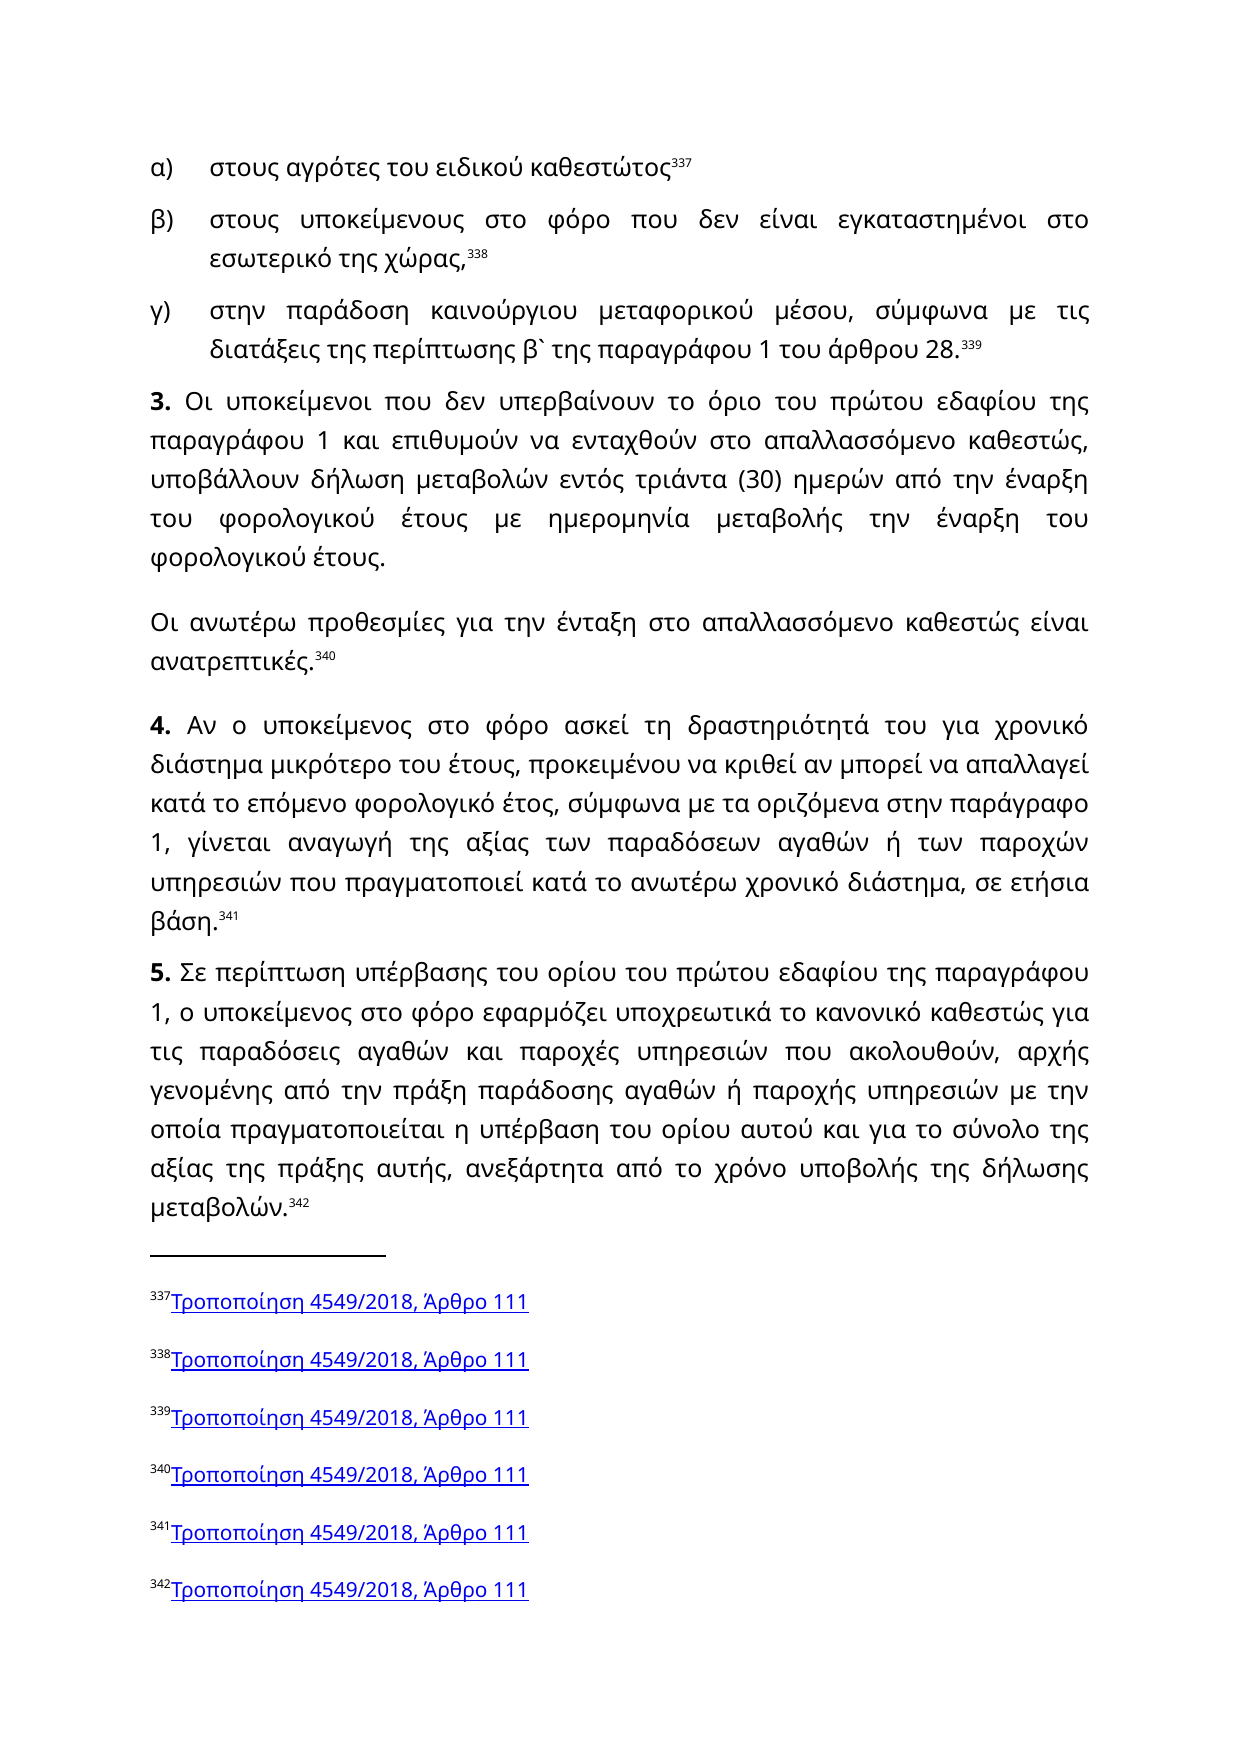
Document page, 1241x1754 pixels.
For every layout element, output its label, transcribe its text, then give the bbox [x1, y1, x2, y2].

list β) στους υποκείμενους στο φόρο που δεν είναι εγκαταστημένοι στο εσωτερικό της χώρας, [150, 202, 1090, 275]
text 4. Αν ο υποκείμενος στο φόρο ασκεί τη δραστηριότητά του για χρονικό διάστημα μικρότερο του έτους, προκειμένου να κριθεί αν μπορεί να απαλλαγεί κατά το επόμενο φορολογικό έτος, σύμφωνα με τα οριζόμενα στην παράγραφο 1, γίνεται αναγωγή της αξίας των παραδόσεων αγαθών ή των παροχών υπηρεσιών που πραγματοποιεί κατά το ανωτέρω χρονικό διάστημα, σε ετήσια βάση. [150, 707, 1090, 937]
text Τροποποίηση 4549/2018, Άρθρο 111 [150, 1518, 1090, 1546]
text 5. Σε περίπτωση υπέρβασης του ορίου του πρώτου εδαφίου της παραγράφου 1, ο υποκείμενος στο φόρο εφαρμόζει υποχρεωτικά το κανονικό καθεστώς για τις παραδόσεις αγαθών και παροχές υπηρεσιών που ακολουθούν, αρχής γενομένης από την πράξη παράδοσης αγαθών ή παροχής υπηρεσιών με την οποία πραγματοποιείται η υπέρβαση του ορίου αυτού και για το σύνολο της αξίας της πράξης αυτής, ανεξάρτητα από το χρόνο υποβολής της δήλωσης μεταβολών. [150, 955, 1090, 1224]
text Τροποποίηση 4549/2018, Άρθρο 111 [150, 1287, 1090, 1316]
text Τροποποίηση 4549/2018, Άρθρο 111 [150, 1403, 1090, 1431]
text Τροποποίηση 4549/2018, Άρθρο 111 [150, 1460, 1090, 1489]
text Οι ανωτέρω προθεσμίες για την ένταξη στο απαλλασσόμενο καθεστώς είναι ανατρεπτικές. [150, 604, 1090, 677]
text Τροποποίηση 4549/2018, Άρθρο 111 [150, 1345, 1090, 1373]
list γ) στην παράδοση καινούργιου μεταφορικού μέσου, σύμφωνα με τις διατάξεις της περίπτωσης β` της παραγράφου 1 του άρθρου 28. [150, 292, 1090, 366]
list α) στους αγρότες του ειδικού καθεστώτος [150, 150, 1090, 184]
text 3. Οι υποκείμενοι που δεν υπερβαίνουν το όριο του πρώτου εδαφίου της παραγράφου 1 και επιθυμούν να ενταχθούν στο απαλλασσόμενο καθεστώς, υποβάλλουν δήλωση μεταβολών εντός τριάντα (30) ημερών από την έναρξη του φορολογικού έτους με ημερομηνία μεταβολής την έναρξη του φορολογικού έτους. [150, 383, 1090, 574]
text Τροποποίηση 4549/2018, Άρθρο 111 [150, 1576, 1090, 1604]
